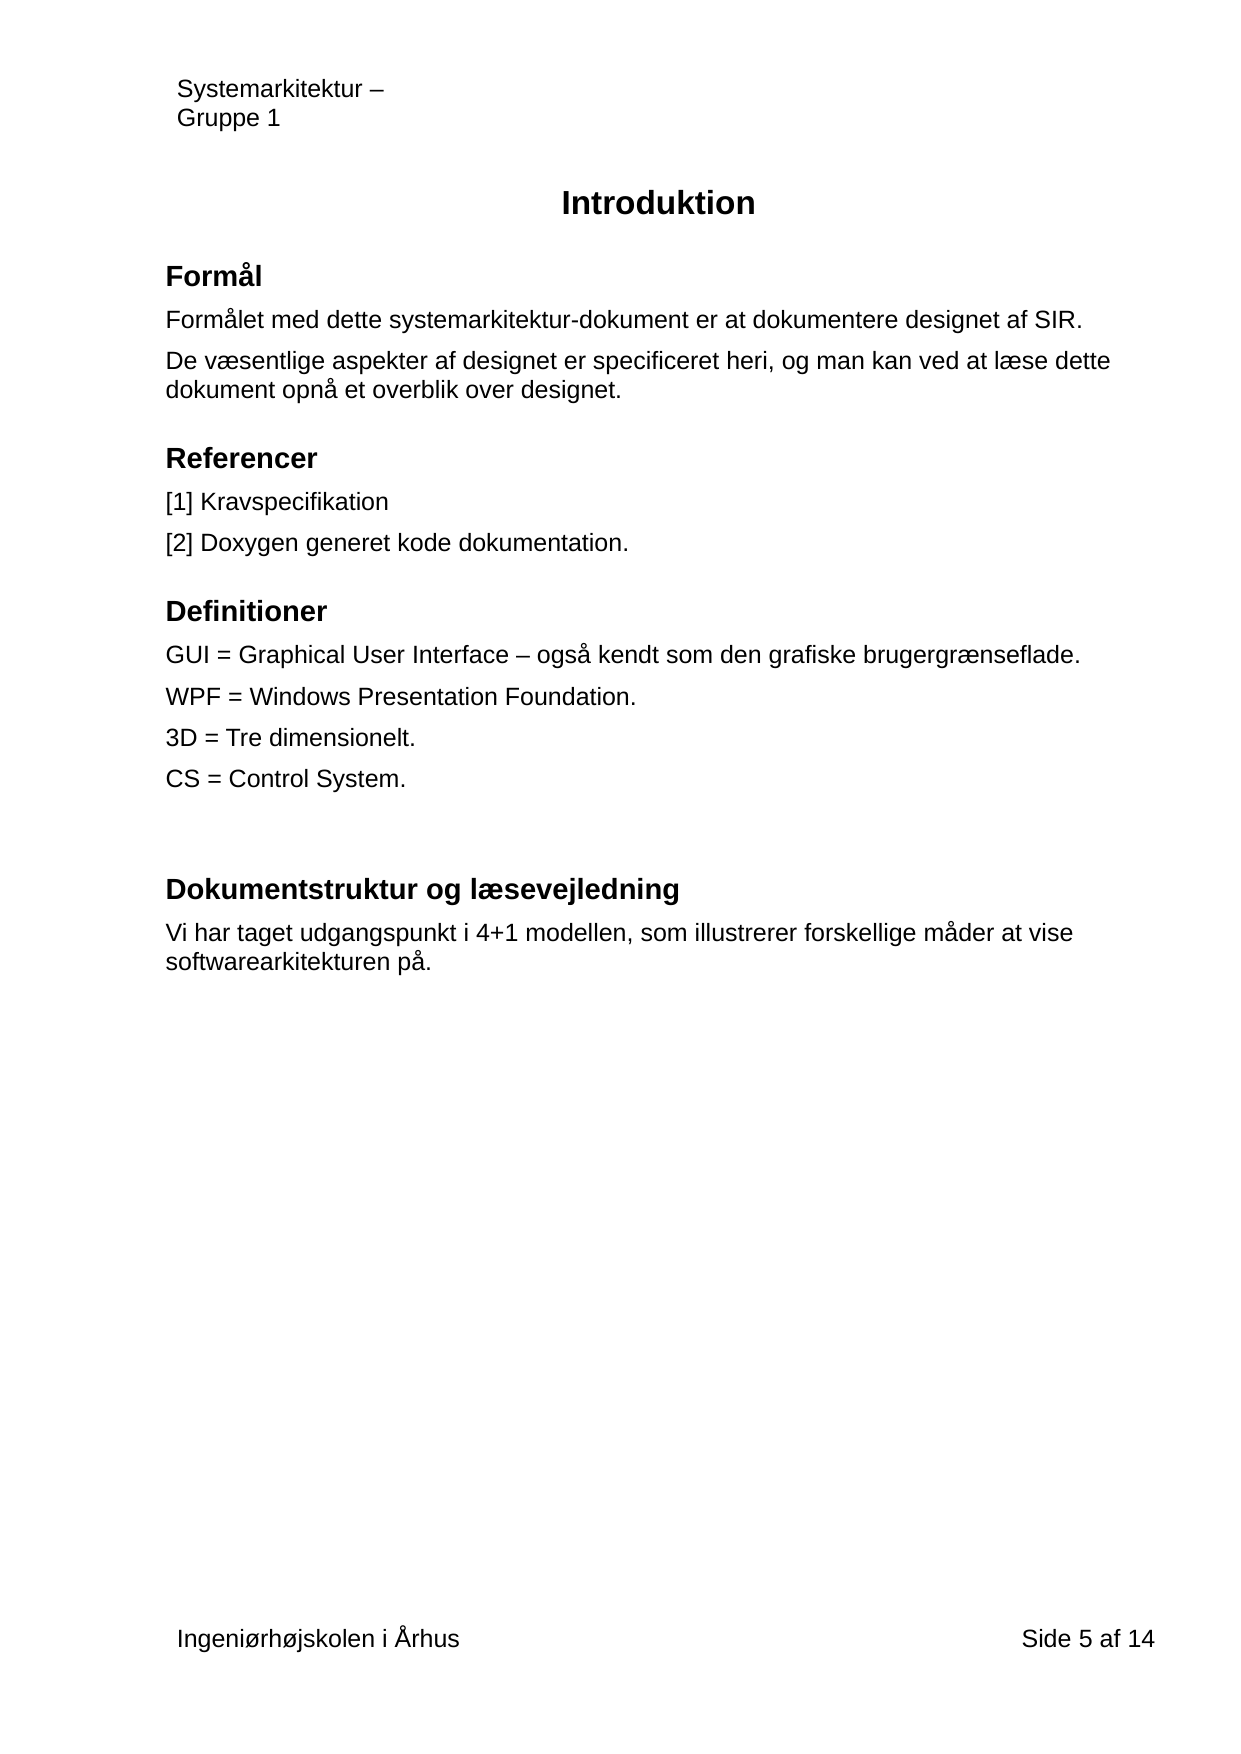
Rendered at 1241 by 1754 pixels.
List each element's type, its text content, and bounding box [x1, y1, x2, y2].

text GUI = Graphical User Interface – også kendt som den grafiske brugergrænseflade. [165, 641, 1152, 669]
text CS = Control System. [165, 764, 1152, 793]
text De væsentlige aspekter af designet er specificeret heri, og man kan ved at læse dette dokument opnå et overblik over designet. [165, 346, 1152, 403]
subtitle Dokumentstruktur og læsevejledning [165, 872, 1152, 905]
text Formålet med dette systemarkitektur-dokument er at dokumentere designet af SIR. [165, 305, 1152, 333]
text [1] Kravspecifikation [165, 487, 1152, 516]
subtitle Introduktion [165, 183, 1152, 221]
subtitle Definitioner [165, 594, 1152, 628]
text 3D = Tre dimensionelt. [165, 723, 1152, 752]
text WPF = Windows Presentation Foundation. [165, 682, 1152, 711]
subtitle Referencer [165, 441, 1152, 474]
text Vi har taget udgangspunkt i 4+1 modellen, som illustrerer forskellige måder at vise softwarearkitekturen på. [165, 918, 1152, 975]
subtitle Formål [165, 259, 1152, 292]
text [2] Doxygen generet kode dokumentation. [165, 528, 1152, 557]
